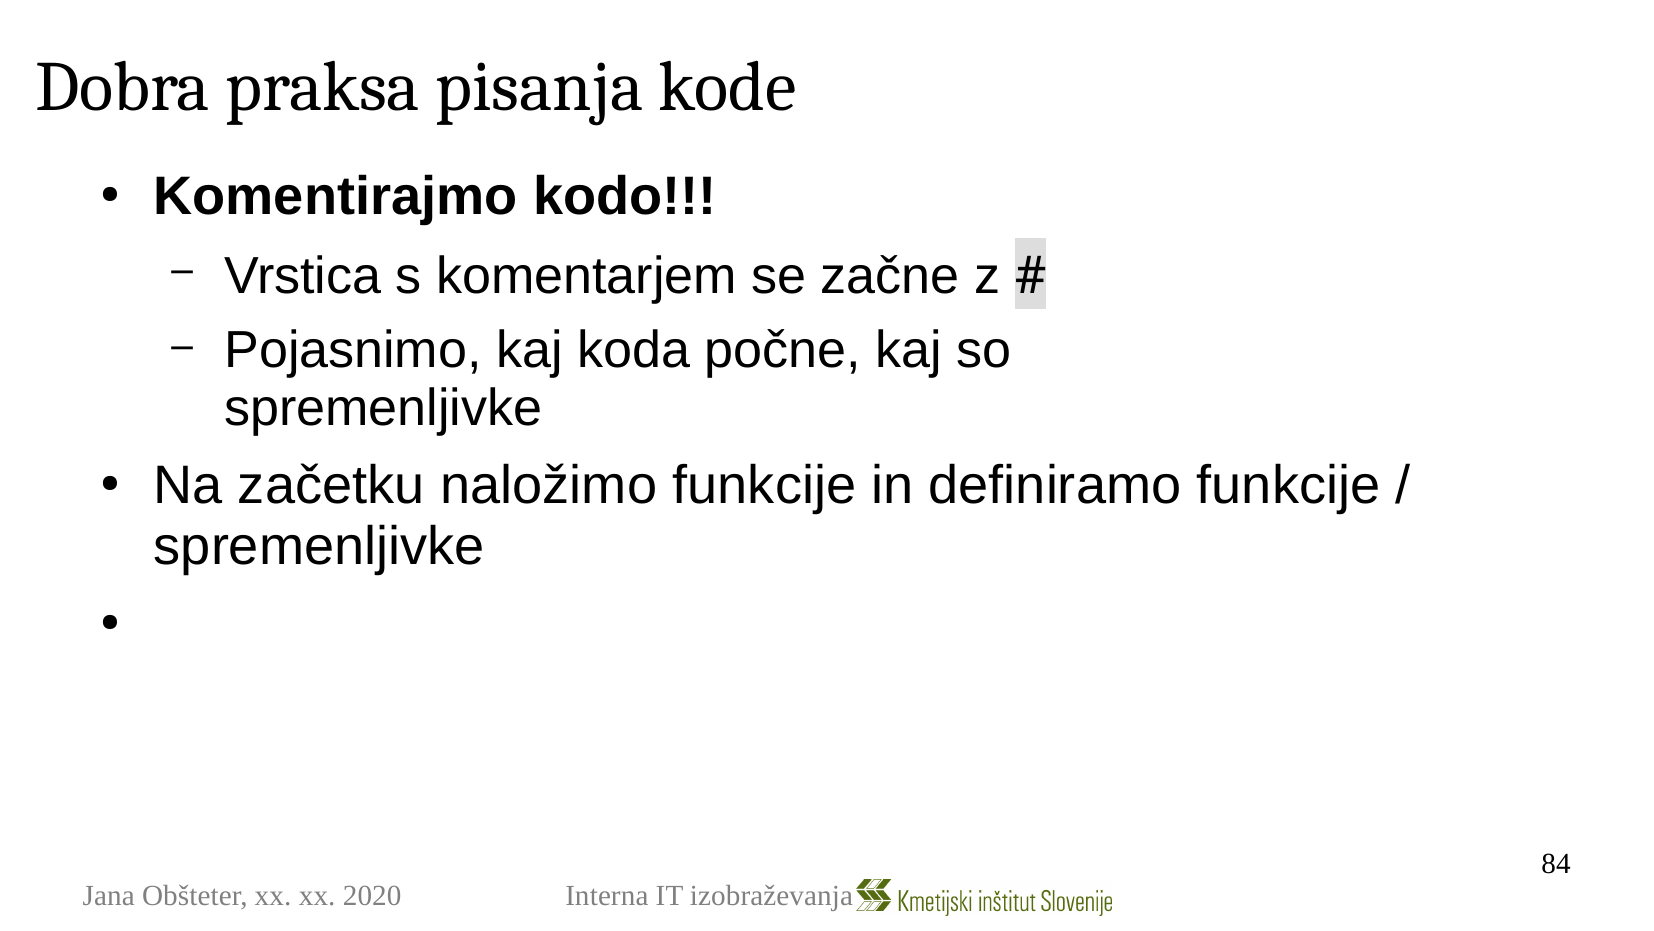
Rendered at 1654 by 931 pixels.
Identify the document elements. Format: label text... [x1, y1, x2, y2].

title Dobra praksa pisanja kode [35, 21, 1524, 154]
list Komentirajmo kodo!!! Vrstica s komentarjem se začne z # Pojasnimo, kaj koda počne, kaj so spremenljivke Na začetku naložimo funkcije in definiramo funkcije / spremenljivke [82, 165, 1571, 769]
picture [856, 879, 1112, 916]
